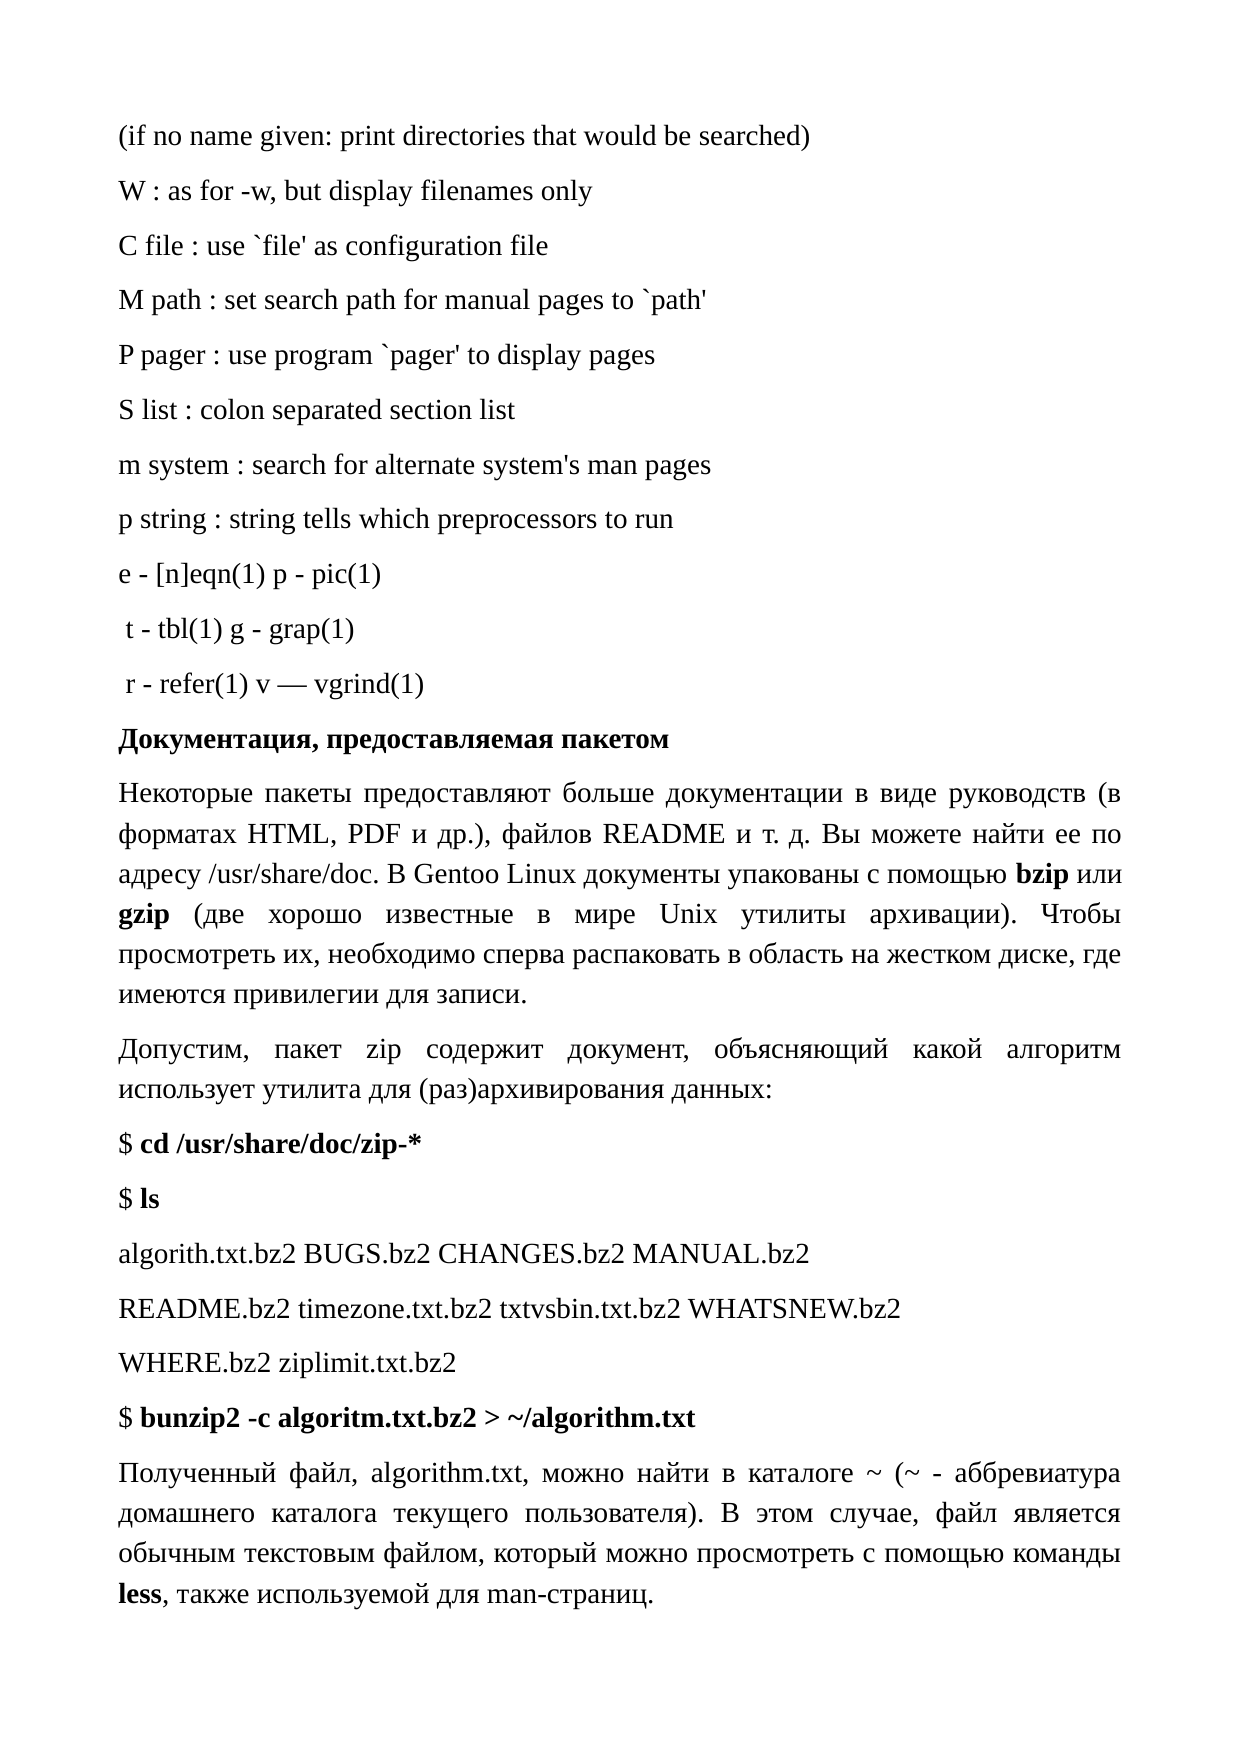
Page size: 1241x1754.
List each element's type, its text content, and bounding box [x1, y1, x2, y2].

text Полученный файл, algorithm.txt, можно найти в каталоге ~ (~ - аббревиатура домашнего каталога текущего пользователя). В этом случае, файл является обычным текстовым файлом, который можно просмотреть с помощью команды less, также используемой для man-страниц. [118, 1455, 1122, 1609]
text W : as for -w, but display filenames only [118, 173, 1122, 206]
text Некоторые пакеты предоставляют больше документации в виде руководств (в форматах HTML, PDF и др.), файлов README и т. д. Вы можете найти ее по адресу /usr/share/doc. В Gentoo Linux документы упакованы с помощью bzip или gzip (две хорошо известные в мире Unix утилиты архивации). Чтобы просмотреть их, необходимо сперва распаковать в область на жестком диске, где имеются привилегии для записи. [118, 776, 1122, 1010]
text algorith.txt.bz2 BUGS.bz2 CHANGES.bz2 MANUAL.bz2 [118, 1236, 1122, 1269]
text $ bunzip2 -c algoritm.txt.bz2 > ~/algorithm.txt [118, 1400, 1122, 1434]
text Допустим, пакет zip содержит документ, объясняющий какой алгоритм использует утилита для (раз)архивирования данных: [118, 1031, 1122, 1105]
text $ ls [118, 1181, 1122, 1215]
text $ cd /usr/share/doc/zip-* [118, 1126, 1122, 1160]
text README.bz2 timezone.txt.bz2 txtvsbin.txt.bz2 WHATSNEW.bz2 [118, 1291, 1122, 1324]
text M path : set search path for manual pages to `path' [118, 282, 1122, 316]
text m system : search for alternate system's man pages [118, 447, 1122, 480]
text p string : string tells which preprocessors to run [118, 502, 1122, 535]
text WHERE.bz2 ziplimit.txt.bz2 [118, 1346, 1122, 1379]
text P pager : use program `pager' to display pages [118, 337, 1122, 371]
text (if no name given: print directories that would be searched) [118, 118, 1122, 152]
text t - tbl(1) g - grap(1) [118, 611, 1122, 645]
text e - [n]eqn(1) p - pic(1) [118, 556, 1122, 590]
text Документация, предоставляемая пакетом [118, 721, 1122, 754]
text C file : use `file' as configuration file [118, 228, 1122, 261]
text r - refer(1) v — vgrind(1) [118, 666, 1122, 699]
text S list : colon separated section list [118, 392, 1122, 426]
